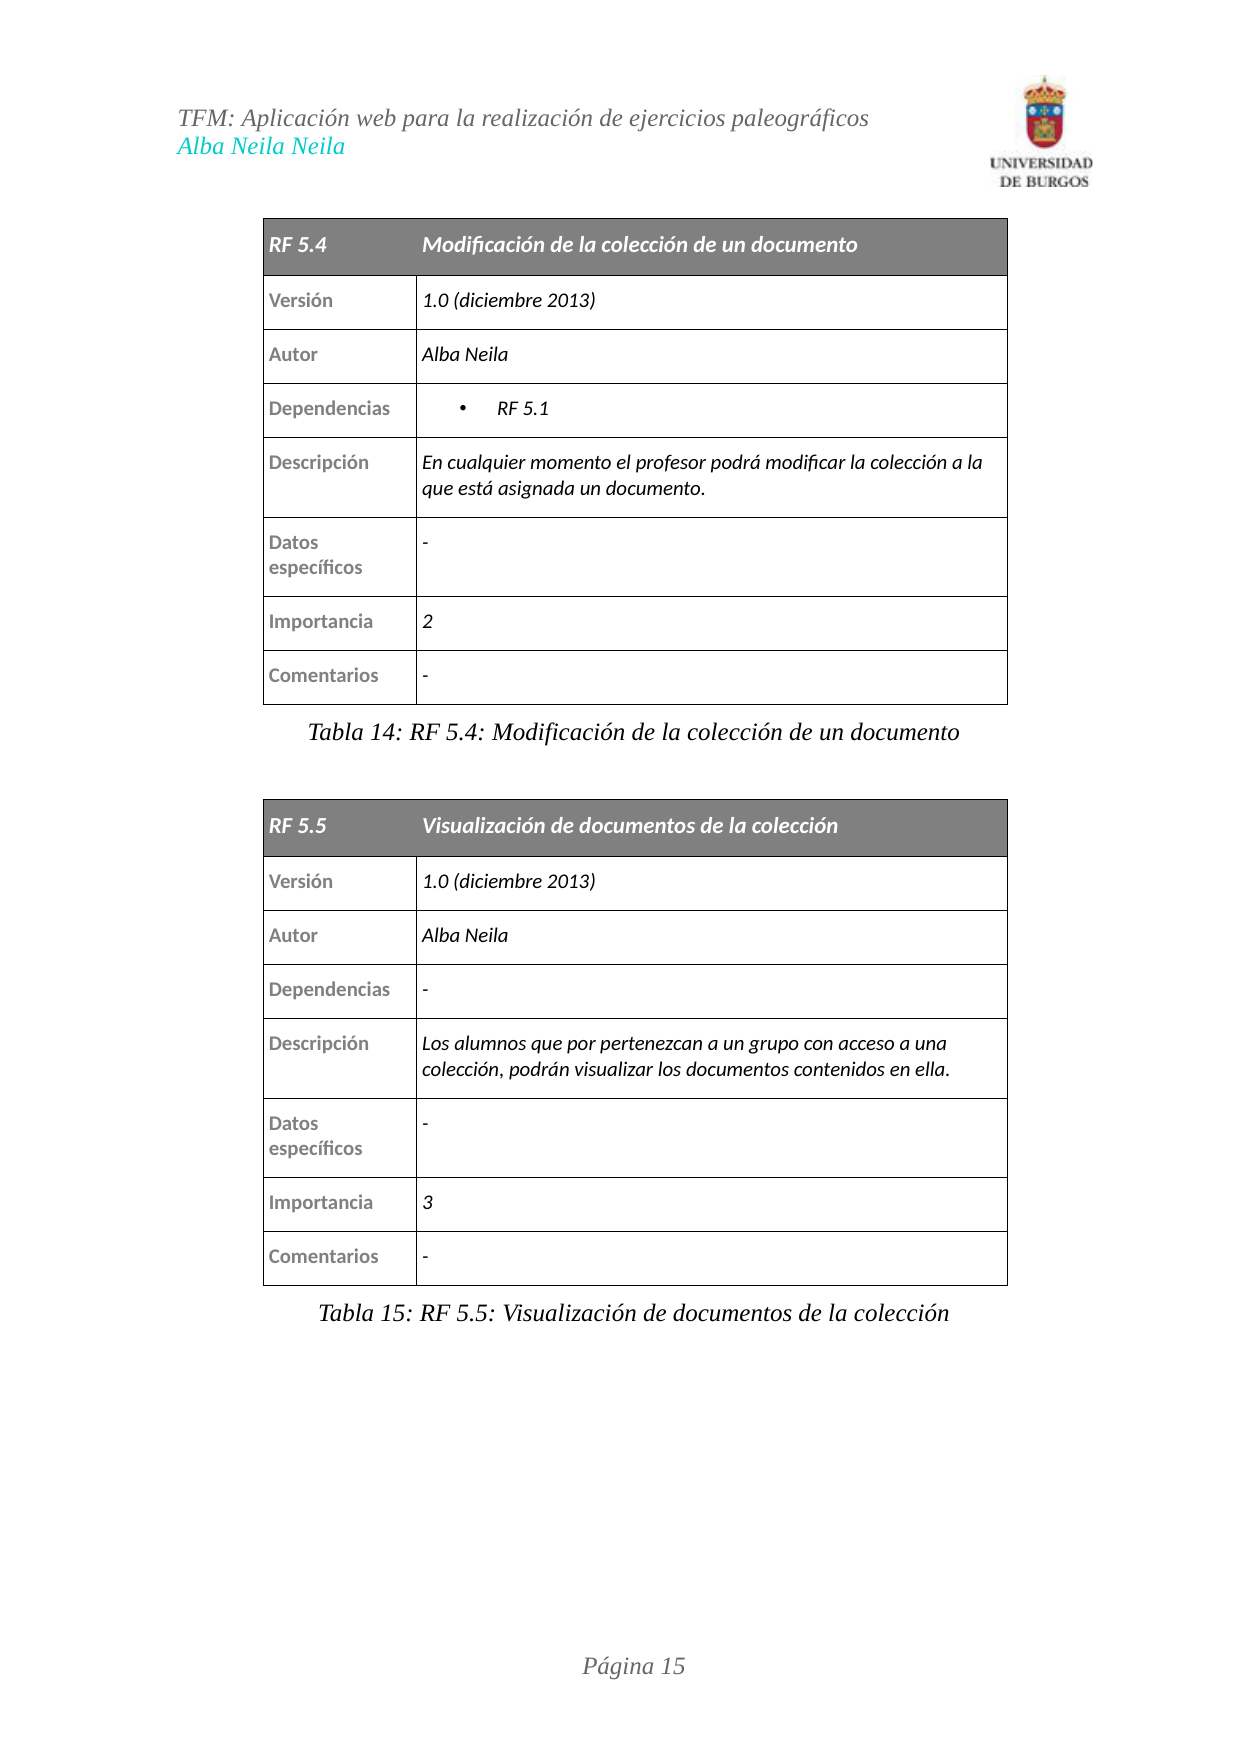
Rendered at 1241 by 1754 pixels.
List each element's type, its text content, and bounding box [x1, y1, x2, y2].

table_cell Autor [264, 911, 416, 964]
table_header Visualización de documentos de la colección [416, 800, 1007, 856]
table_cell - [417, 1232, 1007, 1285]
table_header RF 5.5 [264, 800, 416, 856]
table_cell Autor [264, 330, 416, 383]
table_header Modificación de la colección de un documento [416, 219, 1007, 275]
table_cell Datos específicos [264, 1099, 416, 1177]
table_cell 1.0 (diciembre 2013) [417, 857, 1007, 910]
table_cell - [417, 1099, 1007, 1177]
table_cell Dependencias [264, 965, 416, 1018]
table_cell Descripción [264, 1019, 416, 1098]
table_cell Los alumnos que por pertenezcan a un grupo con acceso a una colección, podrán visualizar los documentos contenidos en ella. [417, 1019, 1007, 1098]
table_cell Datos específicos [264, 518, 416, 596]
text Tabla 14: RF 5.4: Modificación de la colección de un documento [177, 717, 1092, 746]
table_cell Versión [264, 857, 416, 910]
text Tabla 15: RF 5.5: Visualización de documentos de la colección [177, 1298, 1092, 1327]
table_cell Comentarios [264, 651, 416, 704]
table_cell - [417, 651, 1007, 704]
table_cell Versión [264, 276, 416, 329]
table_cell 1.0 (diciembre 2013) [417, 276, 1007, 329]
table_cell - [417, 518, 1007, 596]
table_cell Alba Neila [417, 330, 1007, 383]
table_cell 2 [417, 597, 1007, 650]
table_cell 3 [417, 1178, 1007, 1231]
picture [990, 75, 1093, 187]
table_cell Dependencias [264, 384, 416, 437]
table_cell - [417, 965, 1007, 1018]
table_cell RF 5.1 [417, 384, 1007, 437]
table_header RF 5.4 [264, 219, 416, 275]
table_cell Importancia [264, 1178, 416, 1231]
table_cell En cualquier momento el profesor podrá modificar la colección a la que está asignada un documento. [417, 438, 1007, 517]
table_cell Comentarios [264, 1232, 416, 1285]
table_cell Alba Neila [417, 911, 1007, 964]
table_cell Descripción [264, 438, 416, 517]
table_cell Importancia [264, 597, 416, 650]
